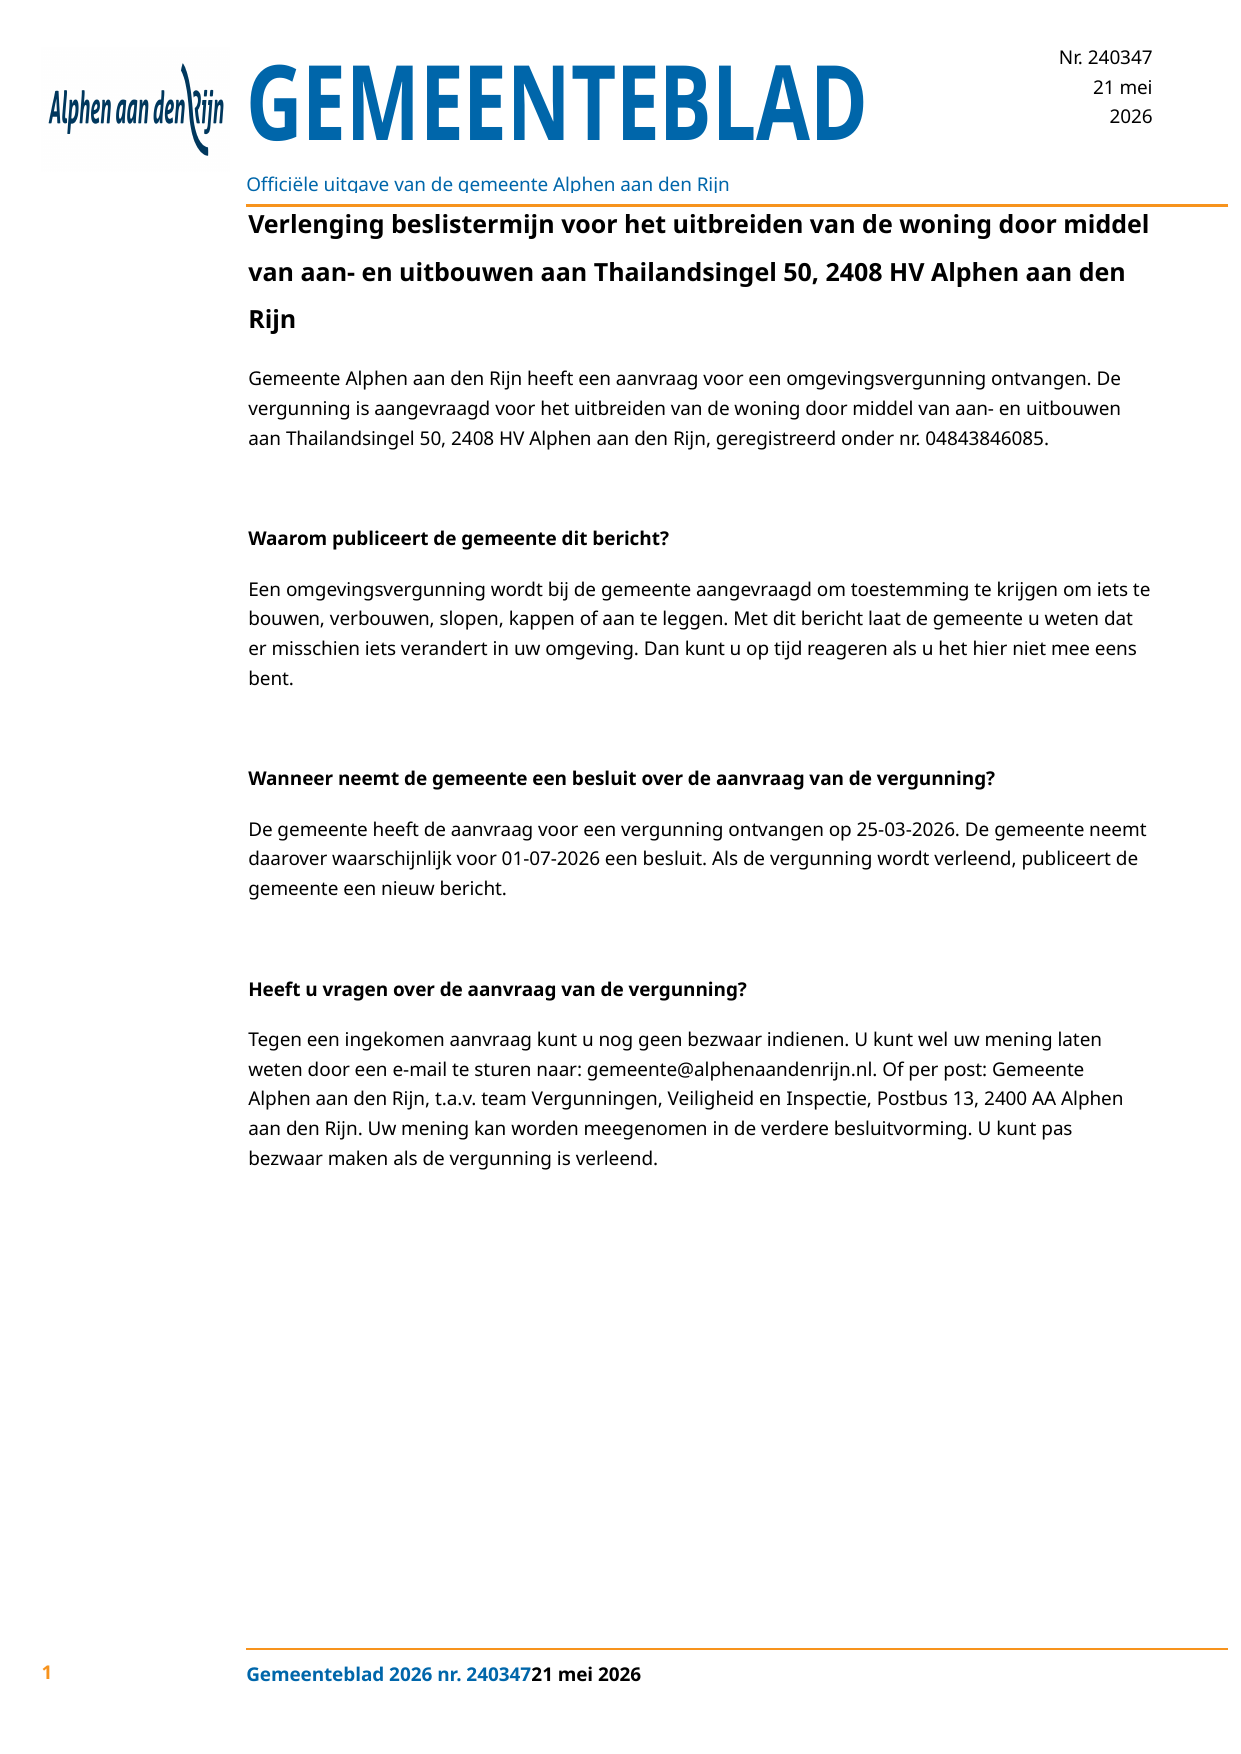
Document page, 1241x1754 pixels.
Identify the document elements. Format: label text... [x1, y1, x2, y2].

picture [41, 47, 231, 172]
text Wanneer neemt de gemeente een besluit over de aanvraag van de vergunning? [248, 766, 1152, 791]
text Gemeente Alphen aan den Rijn heeft een aanvraag voor een omgevingsvergunning ontvangen. De vergunning is aangevraagd voor het uitbreiden van de woning door middel van aan- en uitbouwen aan Thailandsingel 50, 2408 HV Alphen aan den Rijn, geregistreerd onder nr. 04843846085. [248, 366, 1152, 450]
text De gemeente heeft de aanvraag voor een vergunning ontvangen op 25-03-2026. De gemeente neemt daarover waarschijnlijk voor 01-07-2026 een besluit. Als de vergunning wordt verleend, publiceert de gemeente een nieuw bericht. [248, 816, 1152, 901]
text Waarom publiceert de gemeente dit bericht? [248, 526, 1152, 551]
text Tegen een ingekomen aanvraag kunt u nog geen bezwaar indienen. U kunt wel uw mening laten weten door een e-mail te sturen naar: gemeente@alphenaandenrijn.nl. Of per post: Gemeente Alphen aan den Rijn, t.a.v. team Vergunningen, Veiligheid en Inspectie, Postbus 13, 2400 AA Alphen aan den Rijn. Uw mening kan worden meegenomen in de verdere besluitvorming. U kunt pas bezwaar maken als de vergunning is verleend. [248, 1026, 1152, 1170]
text Heeft u vragen over de aanvraag van de vergunning? [248, 976, 1152, 1002]
text Een omgevingsvergunning wordt bij de gemeente aangevraagd om toestemming te krijgen om iets te bouwen, verbouwen, slopen, kappen of aan te leggen. Met dit bericht laat de gemeente u weten dat er misschien iets verandert in uw omgeving. Dan kunt u op tijd reageren als u het hier niet mee eens bent. [248, 576, 1152, 690]
text Verlenging beslistermijn voor het uitbreiden van de woning door middel van aan- en uitbouwen aan Thailandsingel 50, 2408 HV Alphen aan den Rijn [248, 207, 1152, 336]
